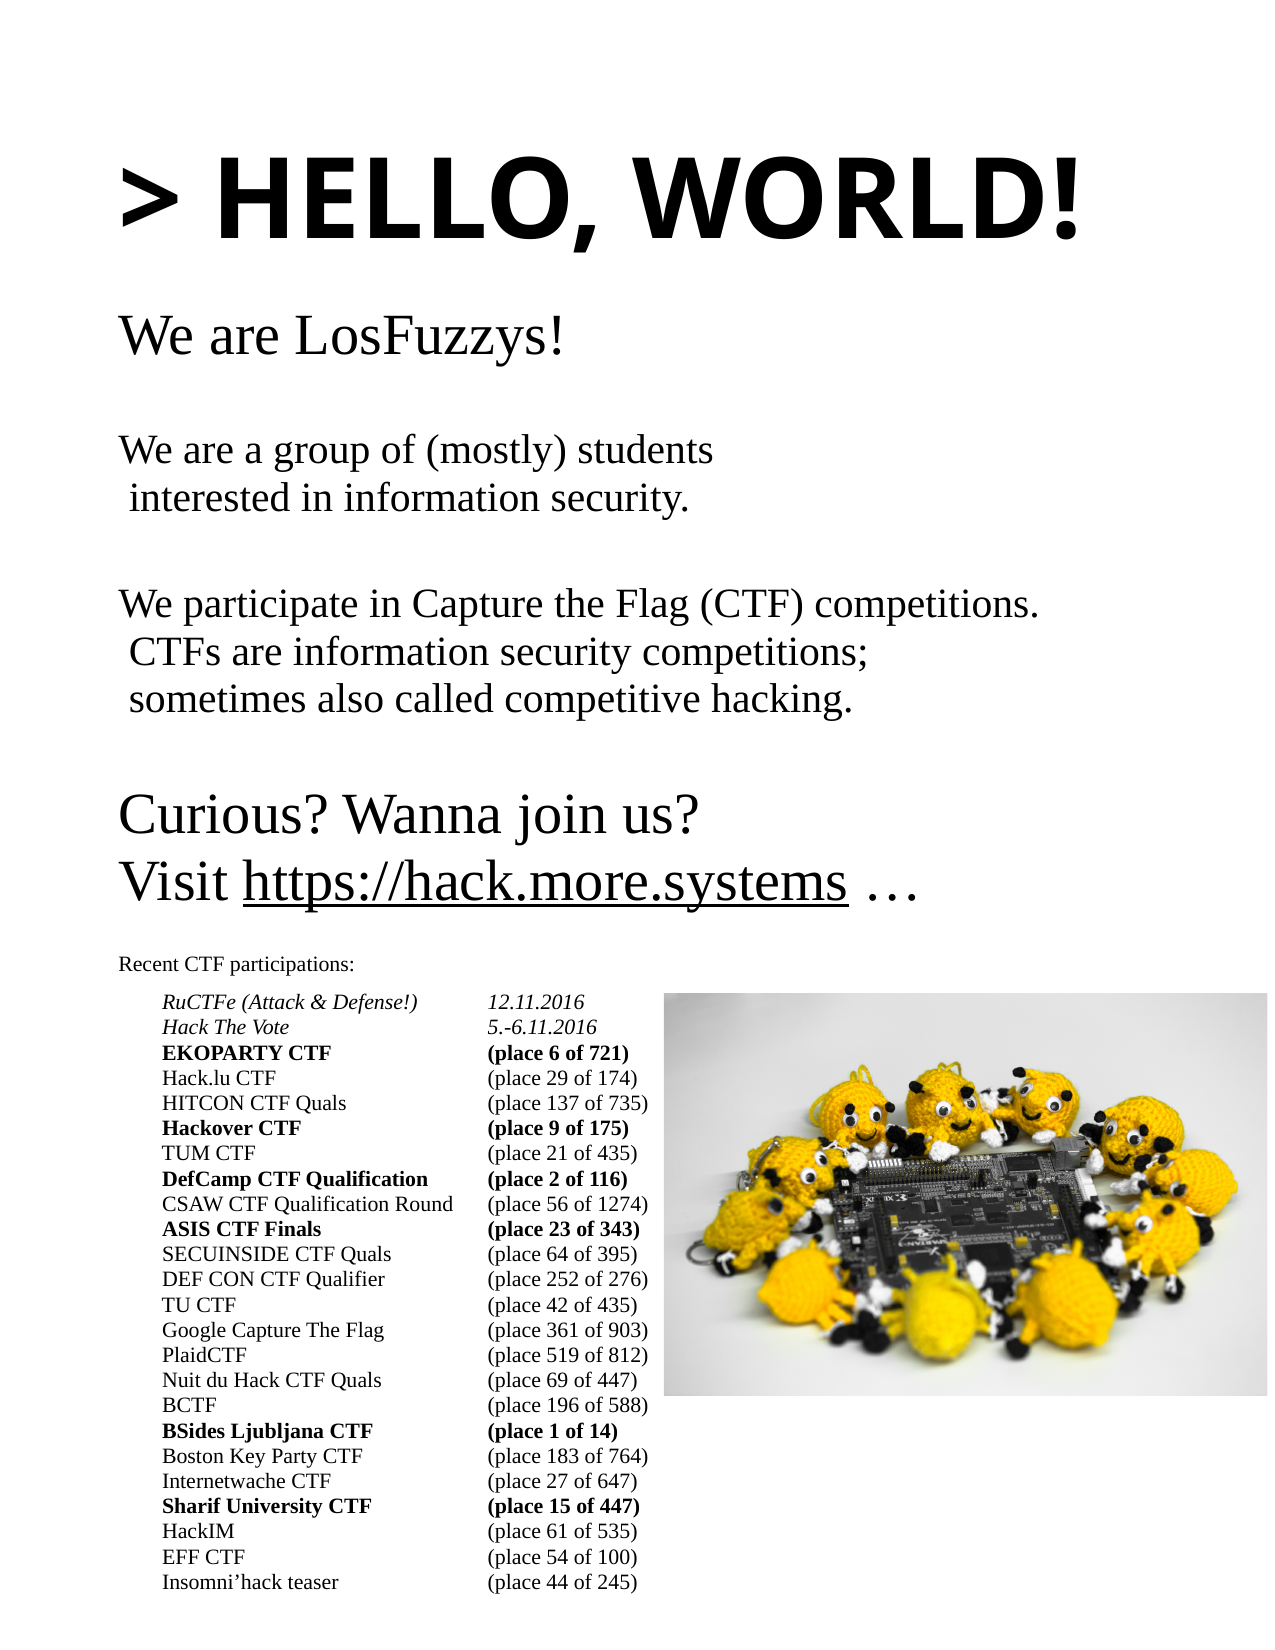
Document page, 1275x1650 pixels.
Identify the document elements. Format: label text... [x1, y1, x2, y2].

text EFF CTF (place 54 of 100) [118, 1544, 1157, 1569]
text RuCTFe (Attack & Defense!) 12.11.2016 [118, 989, 1157, 1014]
text interested in information security. [118, 473, 1157, 521]
text CSAW CTF Qualification Round (place 56 of 1274) [118, 1191, 663, 1216]
text We are LosFuzzys! [118, 300, 1157, 367]
text HackIM (place 61 of 535) [118, 1518, 1157, 1544]
text TU CTF (place 42 of 435) [118, 1292, 663, 1317]
text Hack The Vote 5.-6.11.2016 [118, 1014, 663, 1039]
text Nuit du Hack CTF Quals (place 69 of 447) [118, 1367, 663, 1392]
text BCTF (place 196 of 588) [118, 1392, 1157, 1418]
text SECUINSIDE CTF Quals (place 64 of 395) [118, 1241, 663, 1266]
text Boston Key Party CTF (place 183 of 764) [118, 1443, 1157, 1468]
text Visit https://hack.more.systems … [118, 846, 1157, 913]
text ASIS CTF Finals (place 23 of 343) [118, 1216, 663, 1241]
text > HELLO, WORLD! [118, 118, 1157, 271]
text sometimes also called competitive hacking. [118, 674, 1157, 722]
text Hackover CTF (place 9 of 175) [118, 1115, 663, 1140]
text BSides Ljubljana CTF (place 1 of 14) [118, 1418, 1157, 1443]
text We are a group of (mostly) students [118, 425, 1157, 473]
text Recent CTF participations: [118, 913, 1157, 976]
text EKOPARTY CTF (place 6 of 721) Hack.lu CTF (place 29 of 174) HITCON CTF Quals (place 137 of 735) [118, 1039, 663, 1115]
text TUM CTF (place 21 of 435) [118, 1140, 663, 1166]
text Internetwache CTF (place 27 of 647) [118, 1468, 1157, 1493]
text We participate in Capture the Flag (CTF) competitions. [118, 578, 1157, 626]
text Curious? Wanna join us? [118, 779, 1157, 846]
text Sharif University CTF (place 15 of 447) [118, 1493, 1157, 1518]
text DEF CON CTF Qualifier (place 252 of 276) [118, 1266, 663, 1292]
picture [663, 993, 1268, 1396]
text DefCamp CTF Qualification (place 2 of 116) [118, 1166, 663, 1191]
text Insomni’hack teaser (place 44 of 245) [118, 1569, 1157, 1594]
text PlaidCTF (place 519 of 812) [118, 1342, 663, 1367]
text Google Capture The Flag (place 361 of 903) [118, 1317, 663, 1342]
text CTFs are information security competitions; [118, 626, 1157, 674]
